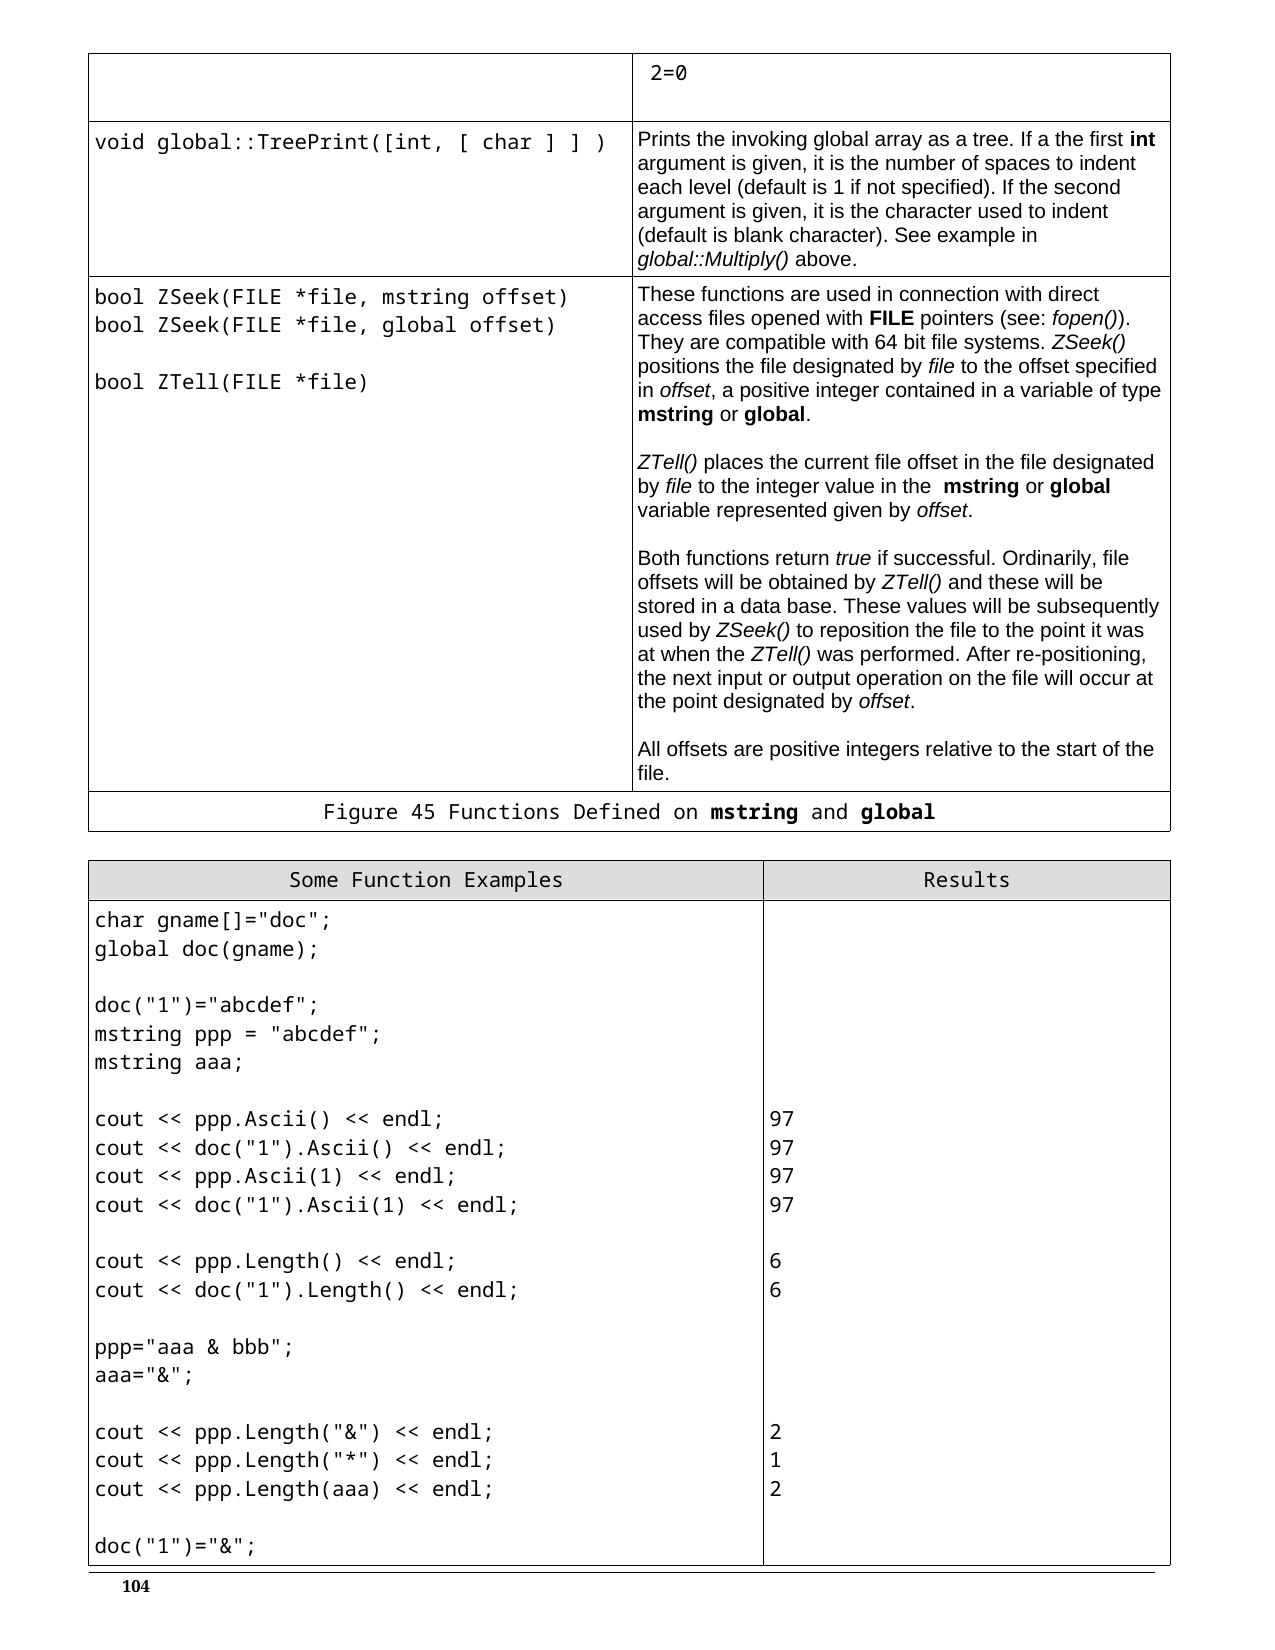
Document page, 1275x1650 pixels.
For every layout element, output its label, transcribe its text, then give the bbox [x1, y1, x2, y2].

table_cell void global::TreePrint([int, [ char ] ] ) [89, 122, 632, 276]
table_header Results [764, 861, 1170, 899]
table_cell These functions are used in connection with direct access files opened with FILE pointers (see: fopen()). They are compatible with 64 bit file systems. ZSeek() positions the file designated by file to the offset specified in offset, a positive integer contained in a variable of type mstring or global. ZTell() places the current file offset in the file designated by file to the integer value in the mstring or global variable represented given by offset. Both functions return true if successful. Ordinarily, file offsets will be obtained by ZTell() and these will be stored in a data base. These values will be subsequently used by ZSeek() to reposition the file to the point it was at when the ZTell() was performed. After re-positioning, the next input or output operation on the file will occur at the point designated by offset. All offsets are positive integers relative to the start of the file. [633, 277, 1170, 791]
table_header Some Function Examples [89, 861, 763, 899]
table_cell Figure 45 Functions Defined on mstring and global [89, 792, 1170, 831]
table_cell bool ZSeek(FILE *file, mstring offset) bool ZSeek(FILE *file, global offset) bool ZTell(FILE *file) [89, 277, 632, 791]
table_cell 97 97 97 97 6 6 2 1 2 [764, 901, 1170, 1565]
table_cell char gname[]="doc"; global doc(gname); doc("1")="abcdef"; mstring ppp = "abcdef"; mstring aaa; cout << ppp.Ascii() << endl; cout << doc("1").Ascii() << endl; cout << ppp.Ascii(1) << endl; cout << doc("1").Ascii(1) << endl; cout << ppp.Length() << endl; cout << doc("1").Length() << endl; ppp="aaa & bbb"; aaa="&"; cout << ppp.Length("&") << endl; cout << ppp.Length("*") << endl; cout << ppp.Length(aaa) << endl; doc("1")="&"; [89, 901, 763, 1565]
table_cell Prints the invoking global array as a tree. If a the first int argument is given, it is the number of spaces to indent each level (default is 1 if not specified). If the second argument is given, it is the character used to indent (default is blank character). See example in global::Multiply() above. [633, 122, 1170, 276]
table_cell 2=0 [633, 54, 1170, 121]
table_cell [89, 54, 632, 121]
